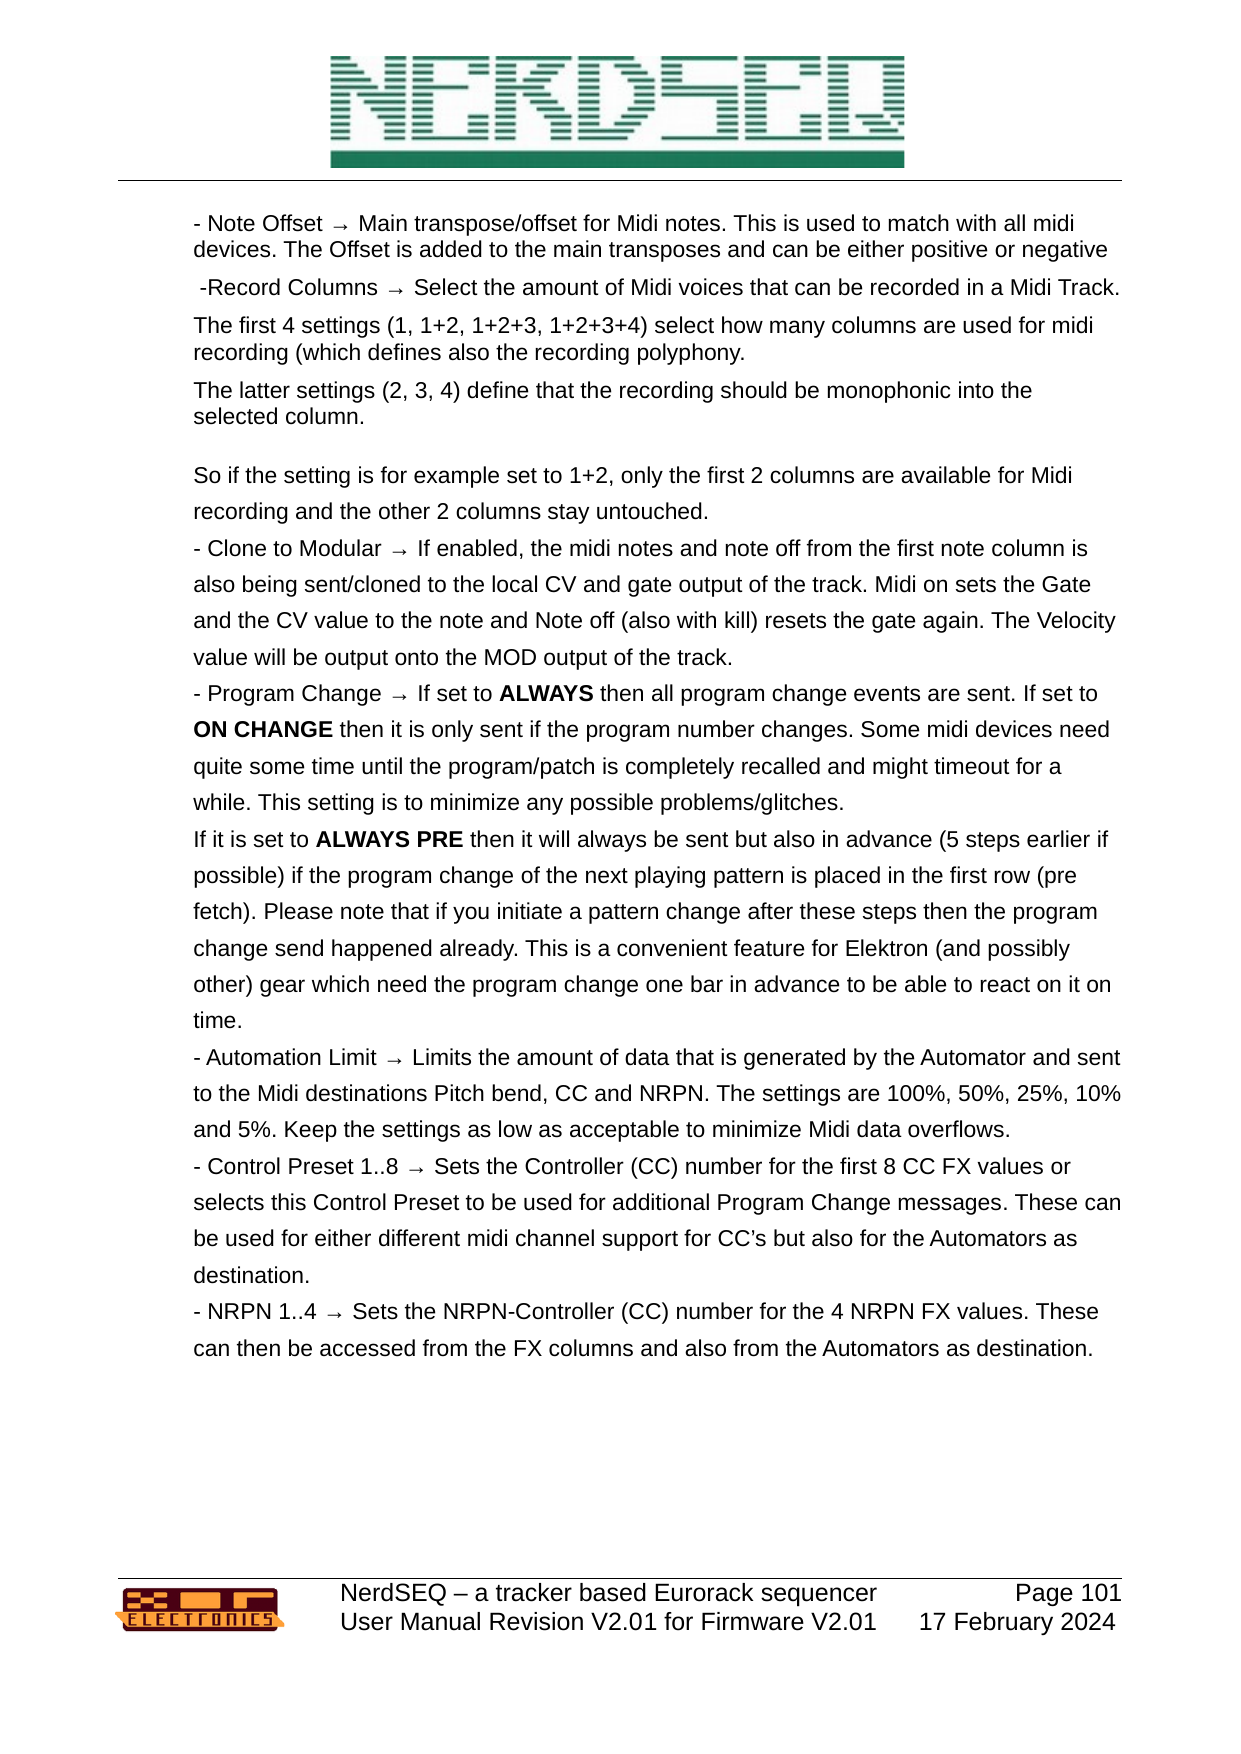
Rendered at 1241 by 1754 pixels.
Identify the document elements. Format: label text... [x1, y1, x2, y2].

picture [115, 1584, 285, 1634]
text - NRPN 1..4 → Sets the NRPN-Controller (CC) number for the 4 NRPN FX values. These can then be accessed from the FX columns and also from the Automators as destination. [193, 1298, 1122, 1361]
text - Program Change → If set to ALWAYS then all program change events are sent. If set to ON CHANGE then it is only sent if the program number changes. Some midi devices need quite some time until the program/patch is completely recalled and might timeout for a while. This setting is to minimize any possible problems/glitches. [193, 680, 1122, 816]
text - Note Offset → Main transpose/offset for Midi notes. This is used to match with all midi devices. The Offset is added to the main transposes and can be either positive or negative [193, 209, 1122, 262]
text -Record Columns → Select the amount of Midi voices that can be recorded in a Midi Track. [193, 274, 1122, 301]
text The latter settings (2, 3, 4) define that the recording should be monophonic into the selected column. [193, 377, 1122, 430]
text If it is set to ALWAYS PRE then it will always be sent but also in advance (5 steps earlier if possible) if the program change of the next playing pattern is placed in the first row (pre fetch). Please note that if you initiate a pattern change after these steps then the program change send happened already. This is a convenient feature for Elektron (and possibly other) gear which need the program change one bar in advance to be able to react on it on time. - Automation Limit → Limits the amount of data that is generated by the Automator and sent to the Midi destinations Pitch bend, CC and NRPN. The settings are 100%, 50%, 25%, 10% and 5%. Keep the settings as low as acceptable to minimize Midi data overflows. [193, 826, 1122, 1143]
text So if the setting is for example set to 1+2, only the first 2 columns are available for Midi recording and the other 2 columns stay untouched. [193, 462, 1122, 525]
picture [330, 56, 905, 168]
text - Control Preset 1..8 → Sets the Controller (CC) number for the first 8 CC FX values or selects this Control Preset to be used for additional Program Change messages. These can be used for either different midi channel support for CC’s but also for the Automators as destination. [193, 1153, 1122, 1288]
text - Clone to Modular → If enabled, the midi notes and note off from the first note column is also being sent/cloned to the local CV and gate output of the track. Midi on sets the Gate and the CV value to the note and Note off (also with kill) resets the gate again. The Velocity value will be output onto the MOD output of the track. [193, 535, 1122, 670]
text The first 4 settings (1, 1+2, 1+2+3, 1+2+3+4) select how many columns are used for midi recording (which defines also the recording polyphony. [193, 312, 1122, 365]
